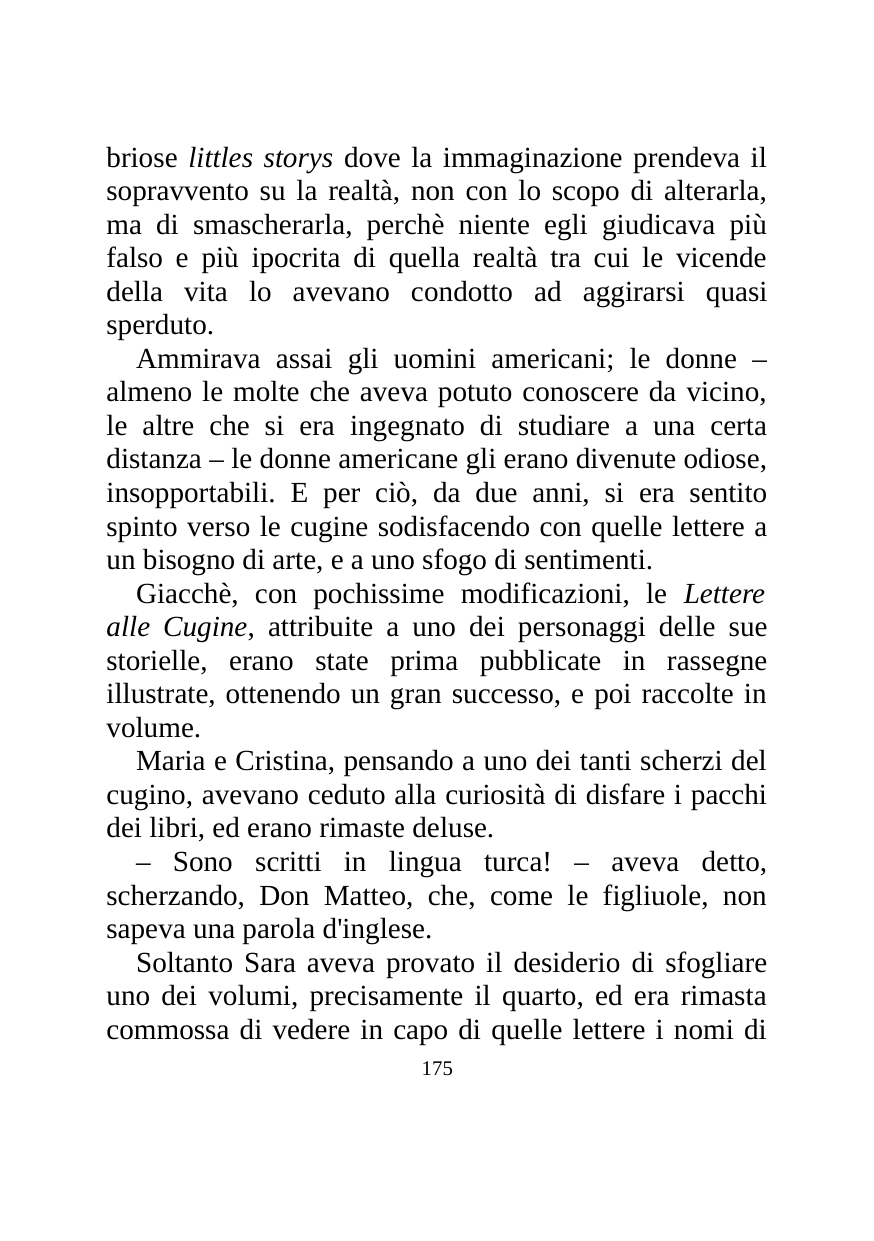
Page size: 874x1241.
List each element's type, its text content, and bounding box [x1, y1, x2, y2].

text Maria e Cristina, pensando a uno dei tanti scherzi del cugino, avevano ceduto alla curiosità di disfare i pacchi dei libri, ed erano rimaste deluse. [106, 743, 768, 844]
text Giacchè, con pochissime modificazioni, le Lettere alle Cugine, attribuite a uno dei personaggi delle sue storielle, erano state prima pubblicate in rassegne illustrate, ottenendo un gran successo, e poi raccolte in volume. [106, 576, 768, 743]
text briose littles storys dove la immaginazione prendeva il sopravvento su la realtà, non con lo scopo di alterarla, ma di smascherarla, perchè niente egli giudicava più falso e più ipocrita di quella realtà tra cui le vicende della vita lo avevano condotto ad aggirarsi quasi sperduto. [106, 140, 768, 341]
text Soltanto Sara aveva provato il desiderio di sfogliare uno dei volumi, precisamente il quarto, ed era rimasta commossa di vedere in capo di quelle lettere i nomi di [106, 945, 768, 1045]
text – Sono scritti in lingua turca! – aveva detto, scherzando, Don Matteo, che, come le figliuole, non sapeva una parola d'inglese. [106, 844, 768, 945]
text Ammirava assai gli uomini americani; le donne – almeno le molte che aveva potuto conoscere da vicino, le altre che si era ingegnato di studiare a una certa distanza – le donne americane gli erano divenute odiose, insopportabili. E per ciò, da due anni, si era sentito spinto verso le cugine sodisfacendo con quelle lettere a un bisogno di arte, e a uno sfogo di sentimenti. [106, 341, 768, 576]
